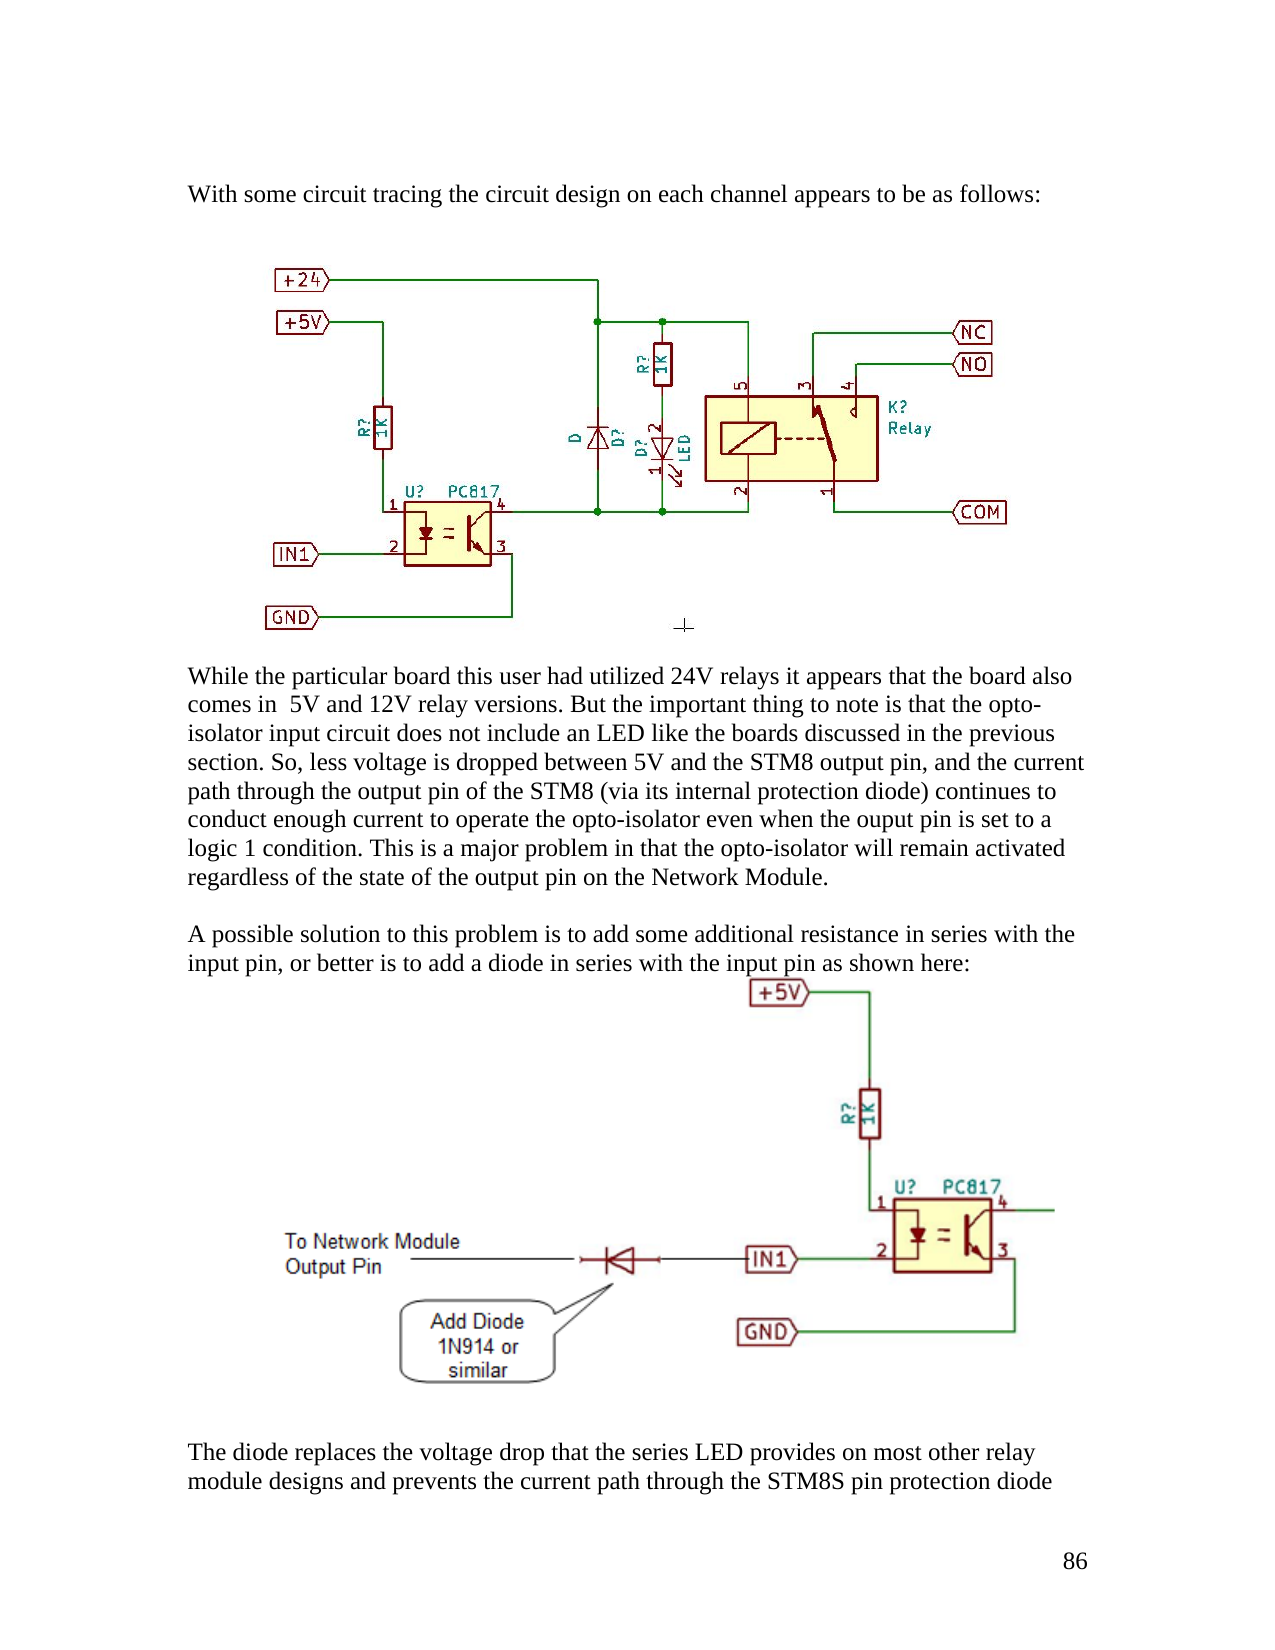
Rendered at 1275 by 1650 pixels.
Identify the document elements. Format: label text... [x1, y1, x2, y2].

text With some circuit tracing the circuit design on each channel appears to be as follows: [187, 179, 1087, 207]
picture [262, 977, 1055, 1409]
text A possible solution to this problem is to add some additional resistance in series with the input pin, or better is to add a diode in series with the input pin as shown here: [187, 919, 1087, 977]
picture [262, 265, 1011, 632]
text The diode replaces the voltage drop that the series LED provides on most other relay module designs and prevents the current path through the STM8S pin protection diode [187, 1437, 1087, 1494]
text While the particular board this user had utilized 24V relays it appears that the board also comes in 5V and 12V relay versions. But the important thing to note is that the opto-isolator input circuit does not include an LED like the boards discussed in the previous section. So, less voltage is dropped between 5V and the STM8 output pin, and the current path through the output pin of the STM8 (via its internal protection diode) continues to conduct enough current to operate the opto-isolator even when the ouput pin is set to a logic 1 condition. This is a major problem in that the opto-isolator will remain activated regardless of the state of the output pin on the Network Module. [187, 661, 1087, 891]
